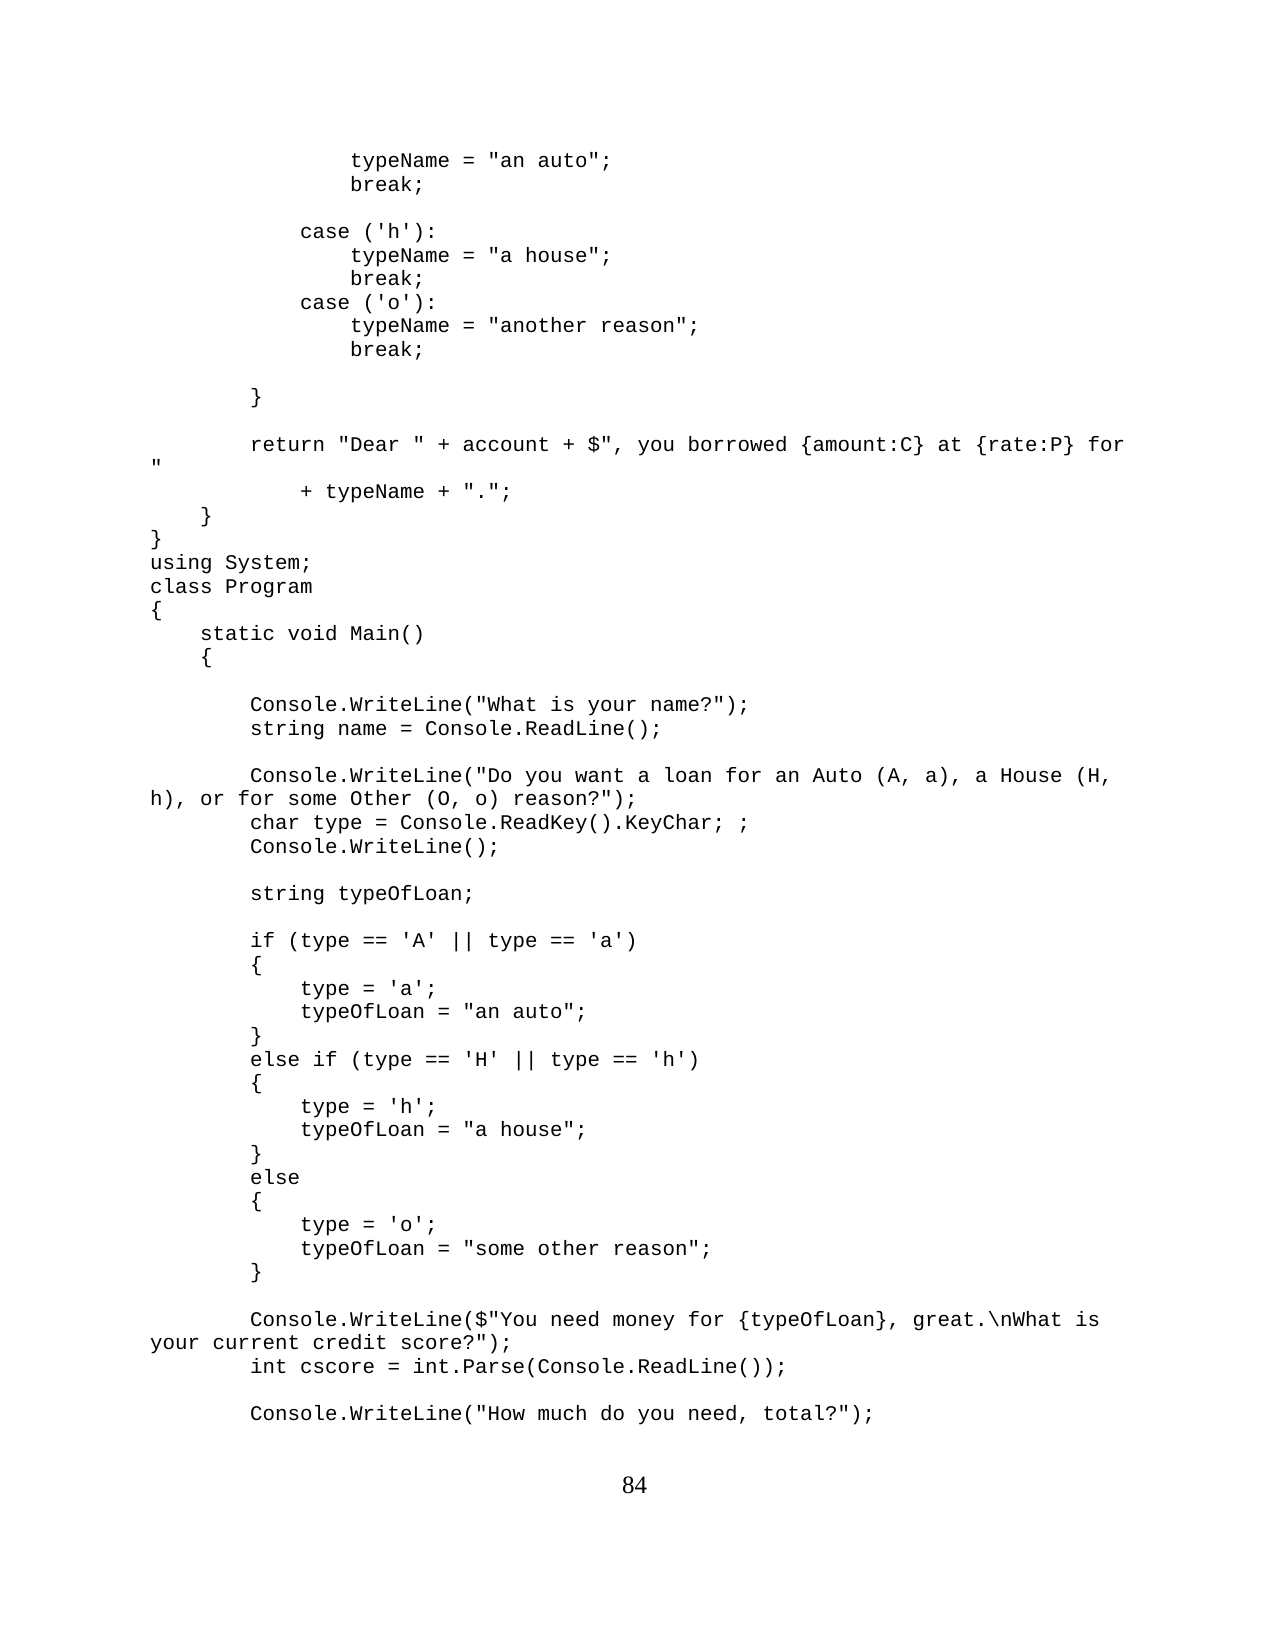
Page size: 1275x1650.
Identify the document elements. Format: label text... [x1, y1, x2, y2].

text typeName = "a house"; [150, 244, 1125, 268]
text Console.WriteLine("What is your name?"); [150, 694, 1125, 717]
text + typeName + "."; [150, 481, 1125, 505]
text return "Dear " + account + $", you borrowed {amount:C} at {rate:P} for " [150, 434, 1125, 481]
text type = 'h'; [150, 1096, 1125, 1119]
text break; [150, 268, 1125, 292]
text } [150, 1261, 1125, 1285]
text static void Main() [150, 623, 1125, 647]
text { [150, 1190, 1125, 1214]
text } [150, 1143, 1125, 1167]
text Console.WriteLine("Do you want a loan for an Auto (A, a), a House (H, h), or for some Other (O, o) reason?"); [150, 765, 1125, 812]
text } [150, 505, 1125, 528]
text typeOfLoan = "a house"; [150, 1119, 1125, 1143]
text typeOfLoan = "an auto"; [150, 1001, 1125, 1025]
text Console.WriteLine("How much do you need, total?"); [150, 1403, 1125, 1427]
text { [150, 647, 1125, 670]
text else if (type == 'H' || type == 'h') [150, 1048, 1125, 1072]
text class Program [150, 576, 1125, 599]
text } [150, 528, 1125, 552]
text char type = Console.ReadKey().KeyChar; ; [150, 812, 1125, 836]
text else [150, 1167, 1125, 1190]
text string typeOfLoan; [150, 883, 1125, 907]
text using System; [150, 552, 1125, 576]
text Console.WriteLine($"You need money for {typeOfLoan}, great.\nWhat is your current credit score?"); [150, 1309, 1125, 1356]
text string name = Console.ReadLine(); [150, 717, 1125, 741]
text typeName = "an auto"; [150, 150, 1125, 174]
text { [150, 954, 1125, 978]
text break; [150, 174, 1125, 197]
text case ('h'): [150, 221, 1125, 244]
text type = 'a'; [150, 978, 1125, 1001]
text typeName = "another reason"; [150, 316, 1125, 339]
text } [150, 1025, 1125, 1048]
text { [150, 1072, 1125, 1096]
text break; [150, 339, 1125, 363]
text { [150, 599, 1125, 623]
text } [150, 386, 1125, 410]
text case ('o'): [150, 292, 1125, 316]
text typeOfLoan = "some other reason"; [150, 1238, 1125, 1261]
text Console.WriteLine(); [150, 836, 1125, 859]
text int cscore = int.Parse(Console.ReadLine()); [150, 1356, 1125, 1379]
text if (type == 'A' || type == 'a') [150, 930, 1125, 954]
text type = 'o'; [150, 1214, 1125, 1238]
